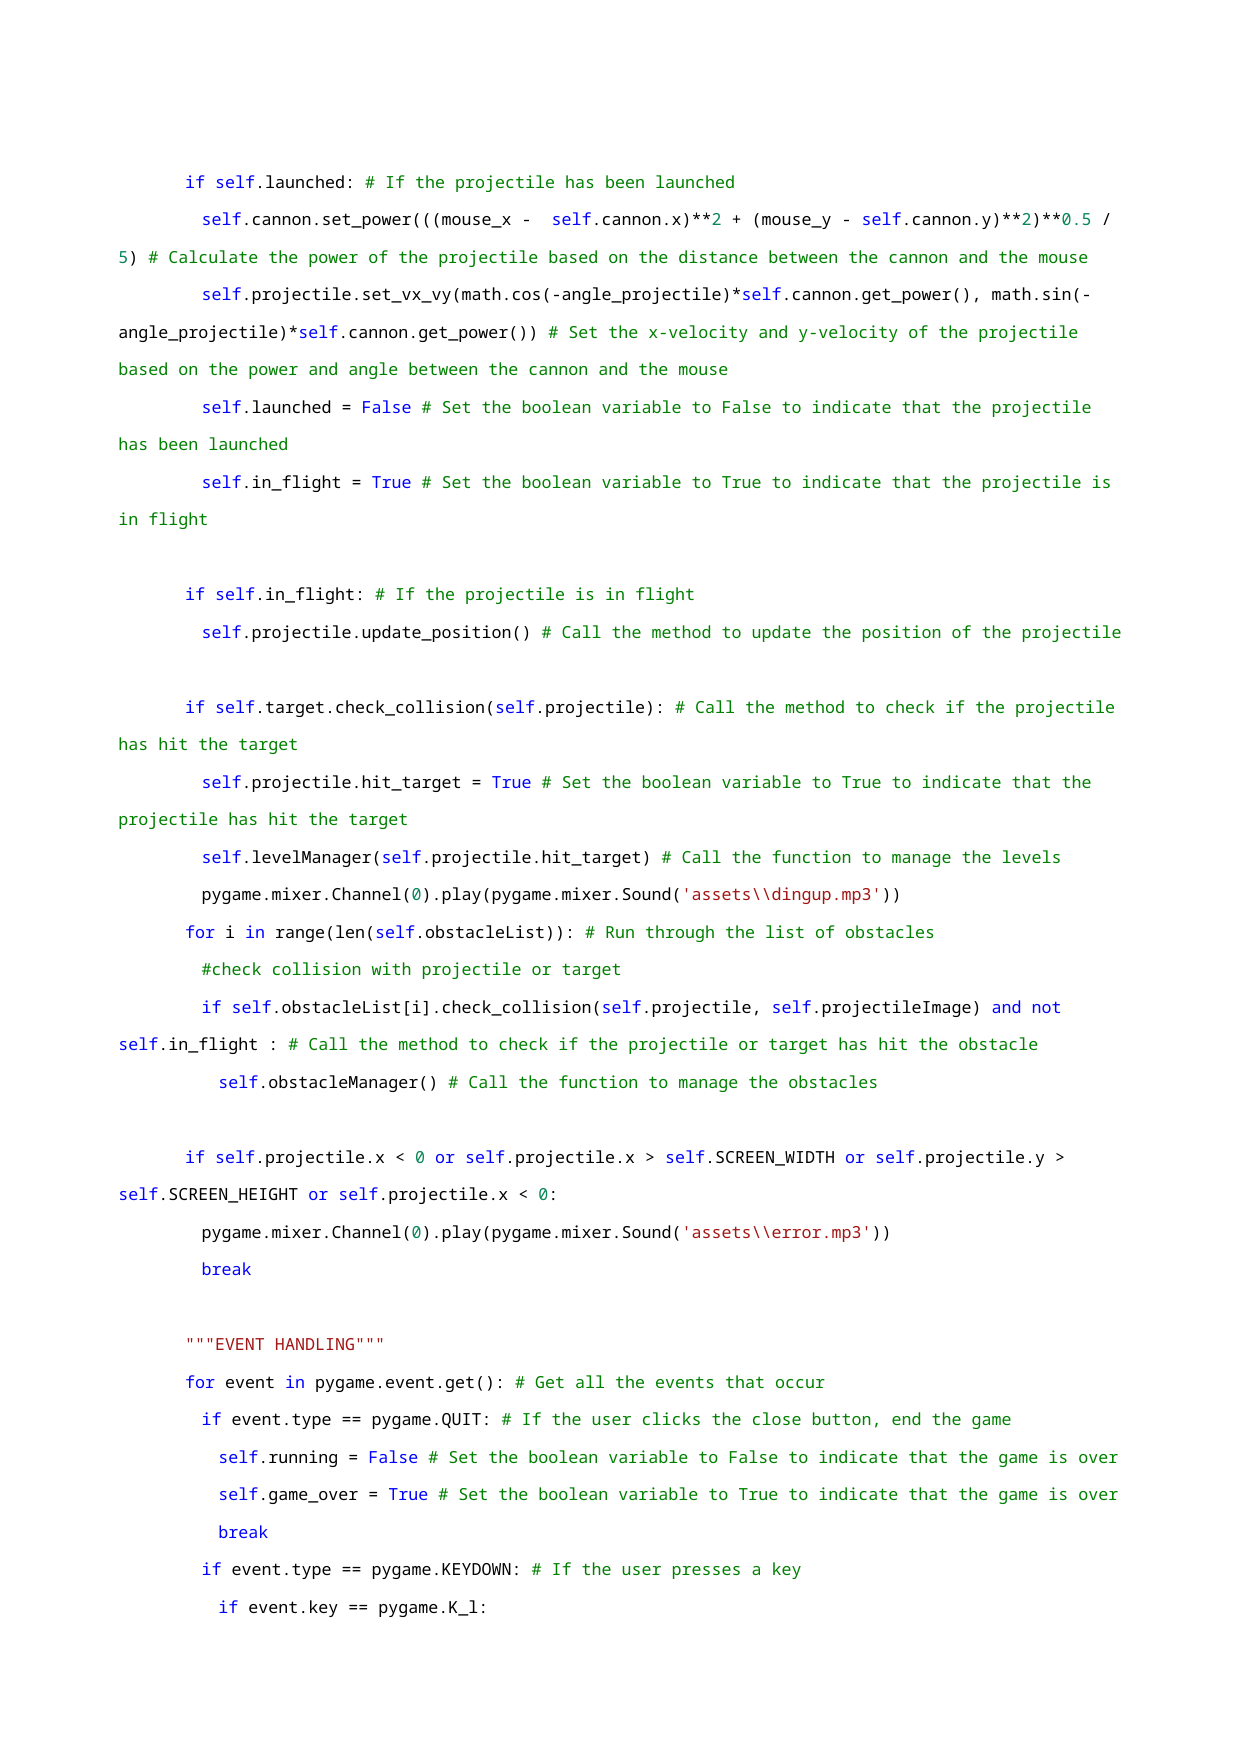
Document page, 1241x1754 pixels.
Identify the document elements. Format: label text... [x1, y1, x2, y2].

text self.launched = False # Set the boolean variable to False to indicate that the projectile has been launched [118, 381, 1122, 456]
text self.projectile.set_vx_vy(math.cos(-angle_projectile)*self.cannon.get_power(), math.sin(-angle_projectile)*self.cannon.get_power()) # Set the x-velocity and y-velocity of the projectile based on the power and angle between the cannon and the mouse [118, 268, 1122, 381]
text self.cannon.set_power(((mouse_x - self.cannon.x)**2 + (mouse_y - self.cannon.y)**2)**0.5 / 5) # Calculate the power of the projectile based on the distance between the cannon and the mouse [118, 193, 1122, 268]
text if event.key == pygame.K_l: [118, 1581, 1122, 1618]
text pygame.mixer.Channel(0).play(pygame.mixer.Sound('assets\\dingup.mp3')) [118, 868, 1122, 906]
text for event in pygame.event.get(): # Get all the events that occur [118, 1356, 1122, 1393]
text break [118, 1243, 1122, 1281]
text if event.type == pygame.QUIT: # If the user clicks the close button, end the game [118, 1393, 1122, 1431]
text for i in range(len(self.obstacleList)): # Run through the list of obstacles [118, 906, 1122, 943]
text self.in_flight = True # Set the boolean variable to True to indicate that the projectile is in flight [118, 456, 1122, 531]
text self.running = False # Set the boolean variable to False to indicate that the game is over [118, 1431, 1122, 1468]
text if event.type == pygame.KEYDOWN: # If the user presses a key [118, 1543, 1122, 1581]
text self.obstacleManager() # Call the function to manage the obstacles [118, 1056, 1122, 1093]
text self.projectile.update_position() # Call the method to update the position of the projectile [118, 606, 1122, 643]
text self.game_over = True # Set the boolean variable to True to indicate that the game is over [118, 1468, 1122, 1506]
text self.projectile.hit_target = True # Set the boolean variable to True to indicate that the projectile has hit the target [118, 756, 1122, 831]
text self.levelManager(self.projectile.hit_target) # Call the function to manage the levels [118, 831, 1122, 868]
text if self.target.check_collision(self.projectile): # Call the method to check if the projectile has hit the target [118, 681, 1122, 756]
text if self.launched: # If the projectile has been launched [118, 156, 1122, 193]
text """EVENT HANDLING""" [118, 1318, 1122, 1356]
text pygame.mixer.Channel(0).play(pygame.mixer.Sound('assets\\error.mp3')) [118, 1206, 1122, 1243]
text if self.in_flight: # If the projectile is in flight [118, 568, 1122, 606]
text if self.projectile.x < 0 or self.projectile.x > self.SCREEN_WIDTH or self.projectile.y > self.SCREEN_HEIGHT or self.projectile.x < 0: [118, 1131, 1122, 1206]
text if self.obstacleList[i].check_collision(self.projectile, self.projectileImage) and not self.in_flight : # Call the method to check if the projectile or target has hit the obstacle [118, 981, 1122, 1056]
text #check collision with projectile or target [118, 943, 1122, 981]
text break [118, 1506, 1122, 1543]
